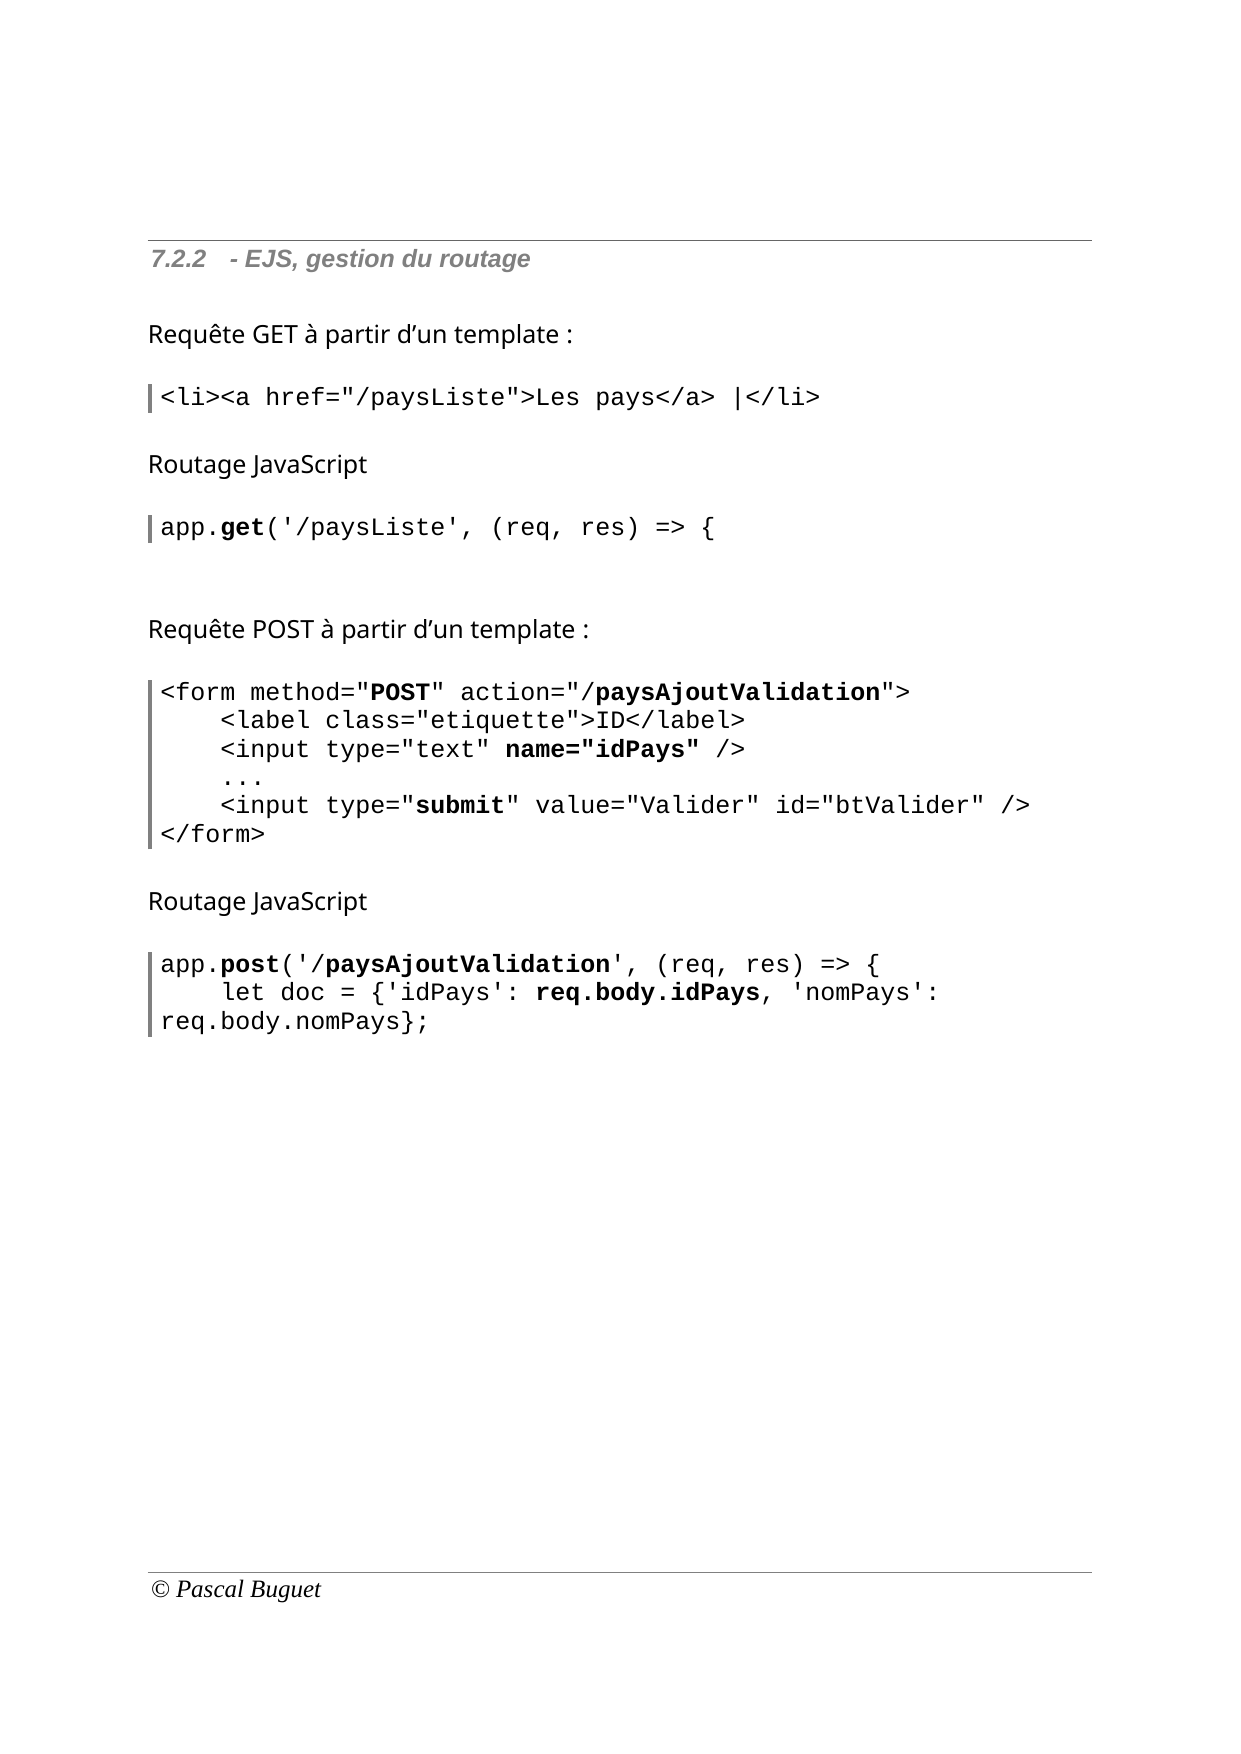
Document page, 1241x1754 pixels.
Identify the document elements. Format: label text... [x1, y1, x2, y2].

text Requête POST à partir d’un template : [148, 611, 1092, 645]
text Requête GET à partir d’un template : [148, 316, 1092, 350]
text <input type="submit" value="Valider" id="btValider" /> [152, 793, 1092, 821]
text <form method="POST" action="/paysAjoutValidation"> [148, 679, 1092, 708]
subtitle - EJS, gestion du routage [148, 241, 1092, 276]
text <li><a href="/paysListe">Les pays</a> |</li> [152, 384, 1092, 413]
text </form> [152, 821, 1092, 849]
text ... [152, 764, 1092, 793]
text let doc = {'idPays': req.body.idPays, 'nomPays': req.body.nomPays}; [152, 980, 1092, 1037]
text app.post('/paysAjoutValidation', (req, res) => { [152, 952, 1092, 980]
text Routage JavaScript [148, 447, 1092, 481]
text app.get('/paysListe', (req, res) => { [152, 515, 1092, 543]
text Routage JavaScript [148, 883, 1092, 918]
text <label class="etiquette">ID</label> [152, 708, 1092, 736]
text <input type="text" name="idPays" /> [152, 736, 1092, 764]
